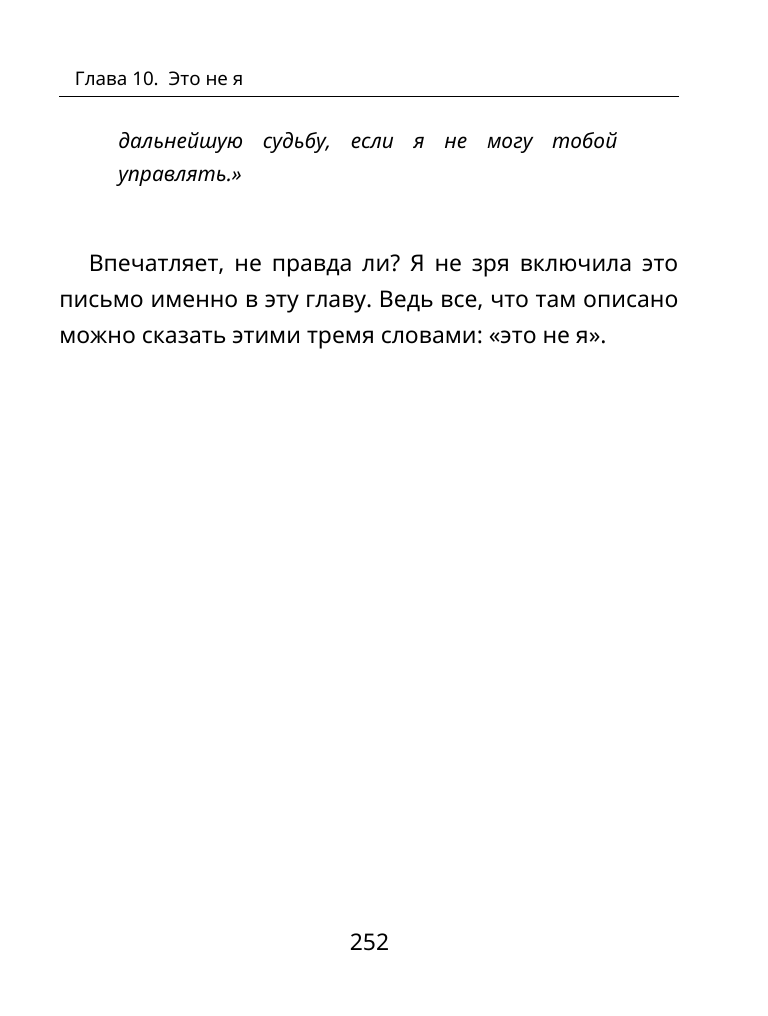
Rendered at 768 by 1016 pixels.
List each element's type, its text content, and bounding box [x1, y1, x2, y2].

text дальнейшую судьбу, если я не могу тобой управлять.» [118, 126, 620, 187]
text Впечатляет, не правда ли? Я не зря включила это письмо именно в эту главу. Ведь все, что там описано можно сказать этими тремя словами: «это не я». [59, 247, 679, 351]
